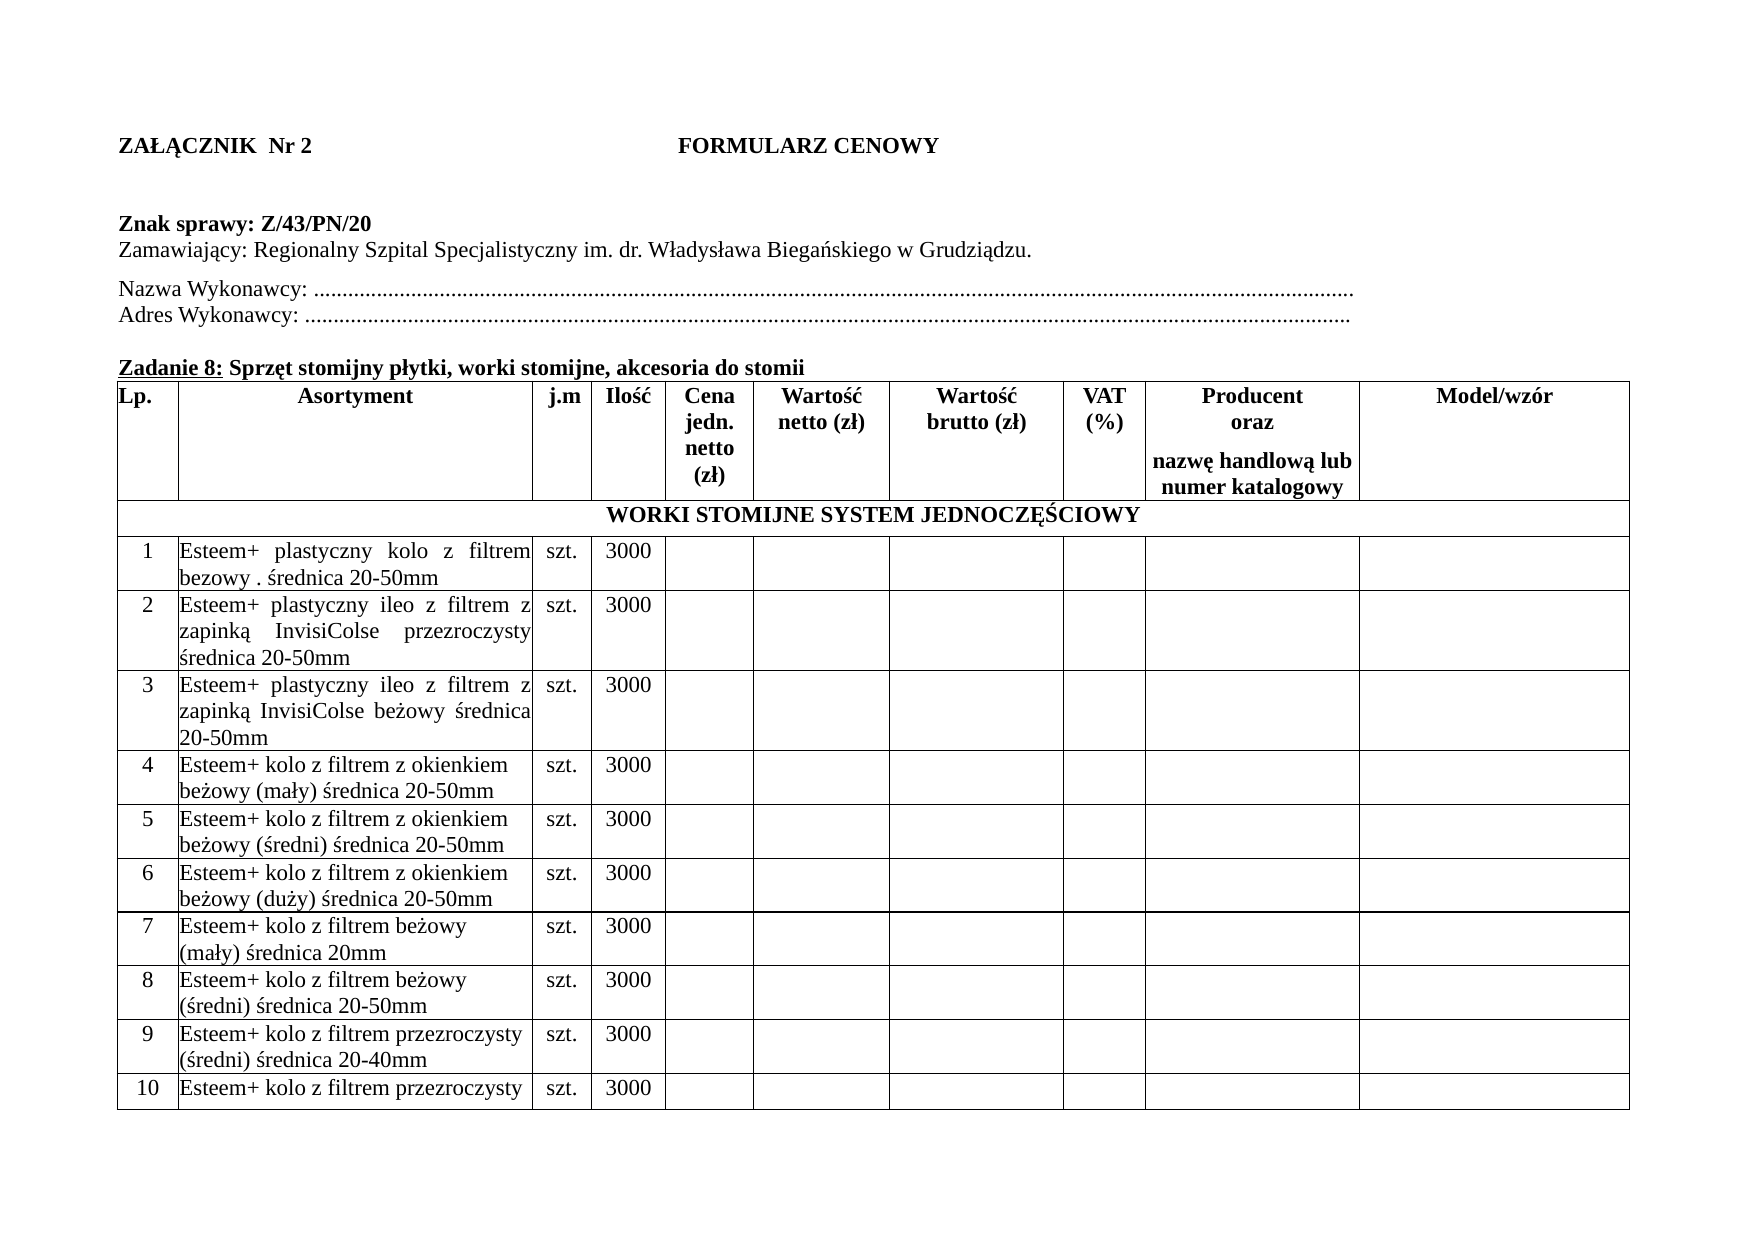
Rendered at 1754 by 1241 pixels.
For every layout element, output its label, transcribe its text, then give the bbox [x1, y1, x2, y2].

table_cell szt. [533, 1020, 591, 1073]
table_cell 3 [118, 671, 178, 750]
table_cell [890, 1020, 1063, 1073]
table_cell [1360, 966, 1629, 1019]
table_cell [1360, 1020, 1629, 1073]
table_cell 7 [118, 913, 178, 965]
table_cell 6 [118, 859, 178, 911]
table_cell Esteem+ kolo z filtrem beżowy (mały) średnica 20mm [179, 913, 532, 965]
table_cell [666, 859, 753, 911]
table_cell 3000 [592, 966, 665, 1019]
table_cell [1064, 859, 1145, 911]
text Znak sprawy: Z/43/PN/20 [118, 210, 1645, 236]
table_cell 3000 [592, 913, 665, 965]
table_cell szt. [533, 1074, 591, 1109]
subtitle Zadanie 8: Sprzęt stomijny płytki, worki stomijne, akcesoria do stomii [118, 354, 1636, 381]
table_cell [1064, 913, 1145, 965]
table_cell [890, 1074, 1063, 1109]
table_cell 5 [118, 805, 178, 858]
table_cell 3000 [592, 805, 665, 858]
table_cell [666, 966, 753, 1019]
table_cell [754, 591, 889, 670]
table_header Wartość netto (zł) [754, 382, 889, 499]
table_cell [666, 751, 753, 804]
table_cell [1360, 591, 1629, 670]
table_cell Esteem+ plastyczny ileo z filtrem z zapinką InvisiColse beżowy średnica 20-50mm [179, 671, 532, 750]
table_cell [890, 591, 1063, 670]
text Adres Wykonawcy: ....................................................................................................................................................................................... [118, 302, 1636, 328]
table_cell [1064, 805, 1145, 858]
table_cell [754, 966, 889, 1019]
table_header VAT (%) [1064, 382, 1145, 499]
table_cell [754, 671, 889, 750]
table_cell Esteem+ kolo z filtrem przezroczysty [179, 1074, 532, 1109]
table_cell [1064, 671, 1145, 750]
table_cell [1360, 859, 1629, 911]
table_cell [666, 913, 753, 965]
table_cell [890, 751, 1063, 804]
table_cell [1146, 805, 1359, 858]
table_cell 3000 [592, 537, 665, 590]
table_cell szt. [533, 966, 591, 1019]
table_cell [1146, 1020, 1359, 1073]
table_cell [1146, 671, 1359, 750]
table_cell [890, 966, 1063, 1019]
table_header Wartość brutto (zł) [890, 382, 1063, 499]
table_cell [1064, 751, 1145, 804]
table_cell [1064, 591, 1145, 670]
table_cell WORKI STOMIJNE SYSTEM JEDNOCZĘŚCIOWY [118, 501, 1629, 536]
table_cell 1 [118, 537, 178, 590]
table_cell [1360, 751, 1629, 804]
table_cell [890, 537, 1063, 590]
table_cell [1360, 1074, 1629, 1109]
table_cell [666, 591, 753, 670]
table_cell [1064, 537, 1145, 590]
table_header Lp. [118, 382, 178, 499]
table_header Asortyment [179, 382, 532, 499]
table_cell [1146, 913, 1359, 965]
table_cell [1360, 537, 1629, 590]
table_cell Esteem+ kolo z filtrem beżowy (średni) średnica 20-50mm [179, 966, 532, 1019]
table_cell szt. [533, 805, 591, 858]
table_cell [1064, 1020, 1145, 1073]
table_cell Esteem+ kolo z filtrem z okienkiem beżowy (duży) średnica 20-50mm [179, 859, 532, 911]
table_cell 4 [118, 751, 178, 804]
table_cell [1146, 537, 1359, 590]
table_cell [666, 805, 753, 858]
table_cell 3000 [592, 591, 665, 670]
table_cell szt. [533, 751, 591, 804]
table_cell 3000 [592, 1020, 665, 1073]
table_cell [1360, 805, 1629, 858]
table_cell [1064, 966, 1145, 1019]
table_cell 9 [118, 1020, 178, 1073]
table_header j.m [533, 382, 591, 499]
table_cell [890, 805, 1063, 858]
table_cell [890, 859, 1063, 911]
table_cell 3000 [592, 859, 665, 911]
table_cell 3000 [592, 1074, 665, 1109]
table_cell Esteem+ kolo z filtrem z okienkiem beżowy (średni) średnica 20-50mm [179, 805, 532, 858]
table_cell [754, 751, 889, 804]
table_cell 2 [118, 591, 178, 670]
table_cell szt. [533, 537, 591, 590]
table_cell [754, 913, 889, 965]
table_cell [1146, 966, 1359, 1019]
table_cell [1146, 859, 1359, 911]
table_cell [890, 913, 1063, 965]
table_cell szt. [533, 591, 591, 670]
table_cell [666, 537, 753, 590]
table_cell Esteem+ kolo z filtrem z okienkiem beżowy (mały) średnica 20-50mm [179, 751, 532, 804]
table_cell [1360, 913, 1629, 965]
table_cell szt. [533, 671, 591, 750]
table_cell Esteem+ kolo z filtrem przezroczysty (średni) średnica 20-40mm [179, 1020, 532, 1073]
table_cell [754, 859, 889, 911]
table_cell 3000 [592, 671, 665, 750]
table_cell [666, 671, 753, 750]
table_cell [1064, 1074, 1145, 1109]
text ZAŁĄCZNIK Nr 2 FORMULARZ CENOWY [118, 132, 1636, 159]
table_cell [890, 671, 1063, 750]
text Zamawiający: Regionalny Szpital Specjalistyczny im. dr. Władysława Biegańskiego w Grudziądzu. [118, 236, 1645, 263]
table_cell [754, 1074, 889, 1109]
table_cell szt. [533, 913, 591, 965]
table_cell [666, 1020, 753, 1073]
table_header Model/wzór [1360, 382, 1629, 499]
table_cell szt. [533, 859, 591, 911]
table_cell [1360, 671, 1629, 750]
table_header Cena jedn. netto (zł) [666, 382, 753, 499]
text Nazwa Wykonawcy: ...................................................................................................................................................................................... [118, 275, 1636, 302]
table_cell Esteem+ plastyczny kolo z filtrem bezowy . średnica 20-50mm [179, 537, 532, 590]
table_cell [1146, 751, 1359, 804]
table_cell 3000 [592, 751, 665, 804]
table_cell Esteem+ plastyczny ileo z filtrem z zapinką InvisiColse przezroczysty średnica 20-50mm [179, 591, 532, 670]
table_cell [666, 1074, 753, 1109]
table_header Ilość [592, 382, 665, 499]
table_cell [1146, 591, 1359, 670]
table_cell 10 [118, 1074, 178, 1109]
table_cell [1146, 1074, 1359, 1109]
table_cell [754, 537, 889, 590]
table_header Producent oraz nazwę handlową lub numer katalogowy [1146, 382, 1359, 499]
table_cell [754, 1020, 889, 1073]
table_cell [754, 805, 889, 858]
table_cell 8 [118, 966, 178, 1019]
